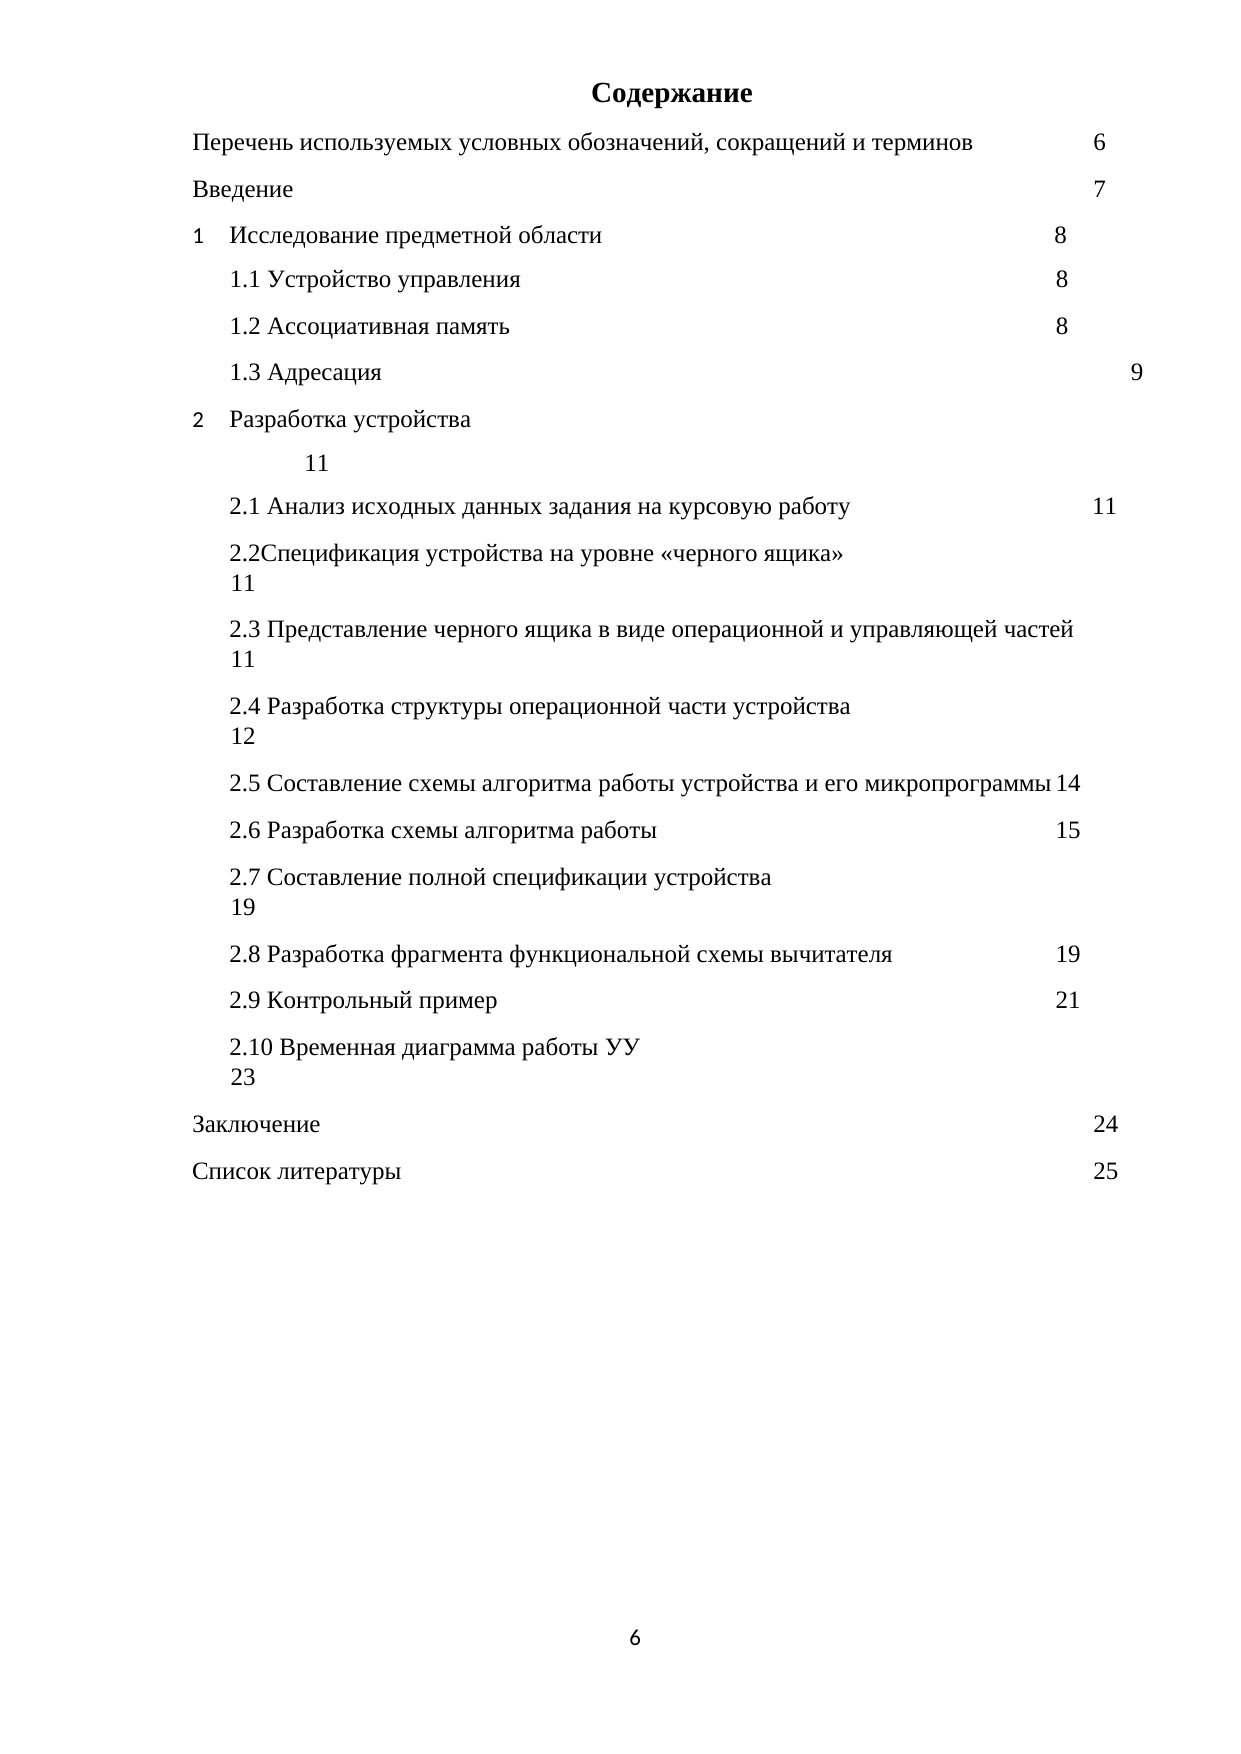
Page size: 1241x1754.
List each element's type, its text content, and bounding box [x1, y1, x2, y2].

text 2.7 Составление полной спецификации устройства 19 [155, 862, 1152, 921]
text Введение 7 [118, 174, 1152, 202]
text 2.4 Разработка структуры операционной части устройства 12 [155, 691, 1152, 750]
text 2.3 Представление черного ящика в виде операционной и управляющей частей 11 [155, 614, 1152, 673]
text 2.10 Временная диаграмма работы УУ 23 [155, 1032, 1152, 1091]
text 1.3 Адресация 9 [156, 357, 1152, 386]
text Содержание [118, 75, 1152, 108]
text 1.1 Устройство управления 8 [156, 264, 1152, 293]
list Исследование предметной области 8 [192, 220, 1152, 249]
text Заключение 24 [118, 1109, 1152, 1138]
text 2.6 Разработка схемы алгоритма работы 15 [155, 815, 1152, 844]
text 2.2Спецификация устройства на уровне «черного ящика» 11 [155, 538, 1152, 596]
text 2.1 Анализ исходных данных задания на курсовую работу 11 [192, 491, 1152, 519]
text 2.8 Разработка фрагмента функциональной схемы вычитателя 19 [155, 939, 1152, 967]
text Список литературы 25 [118, 1156, 1152, 1184]
text Перечень используемых условных обозначений, сокращений и терминов 6 [118, 127, 1152, 156]
list Разработка устройства 11 [192, 404, 1152, 476]
text 1.2 Ассоциативная память 8 [156, 311, 1152, 339]
text 2.9 Контрольный пример 21 [155, 985, 1152, 1014]
text 2.5 Составление схемы алгоритма работы устройства и его микропрограммы 14 [155, 768, 1152, 797]
